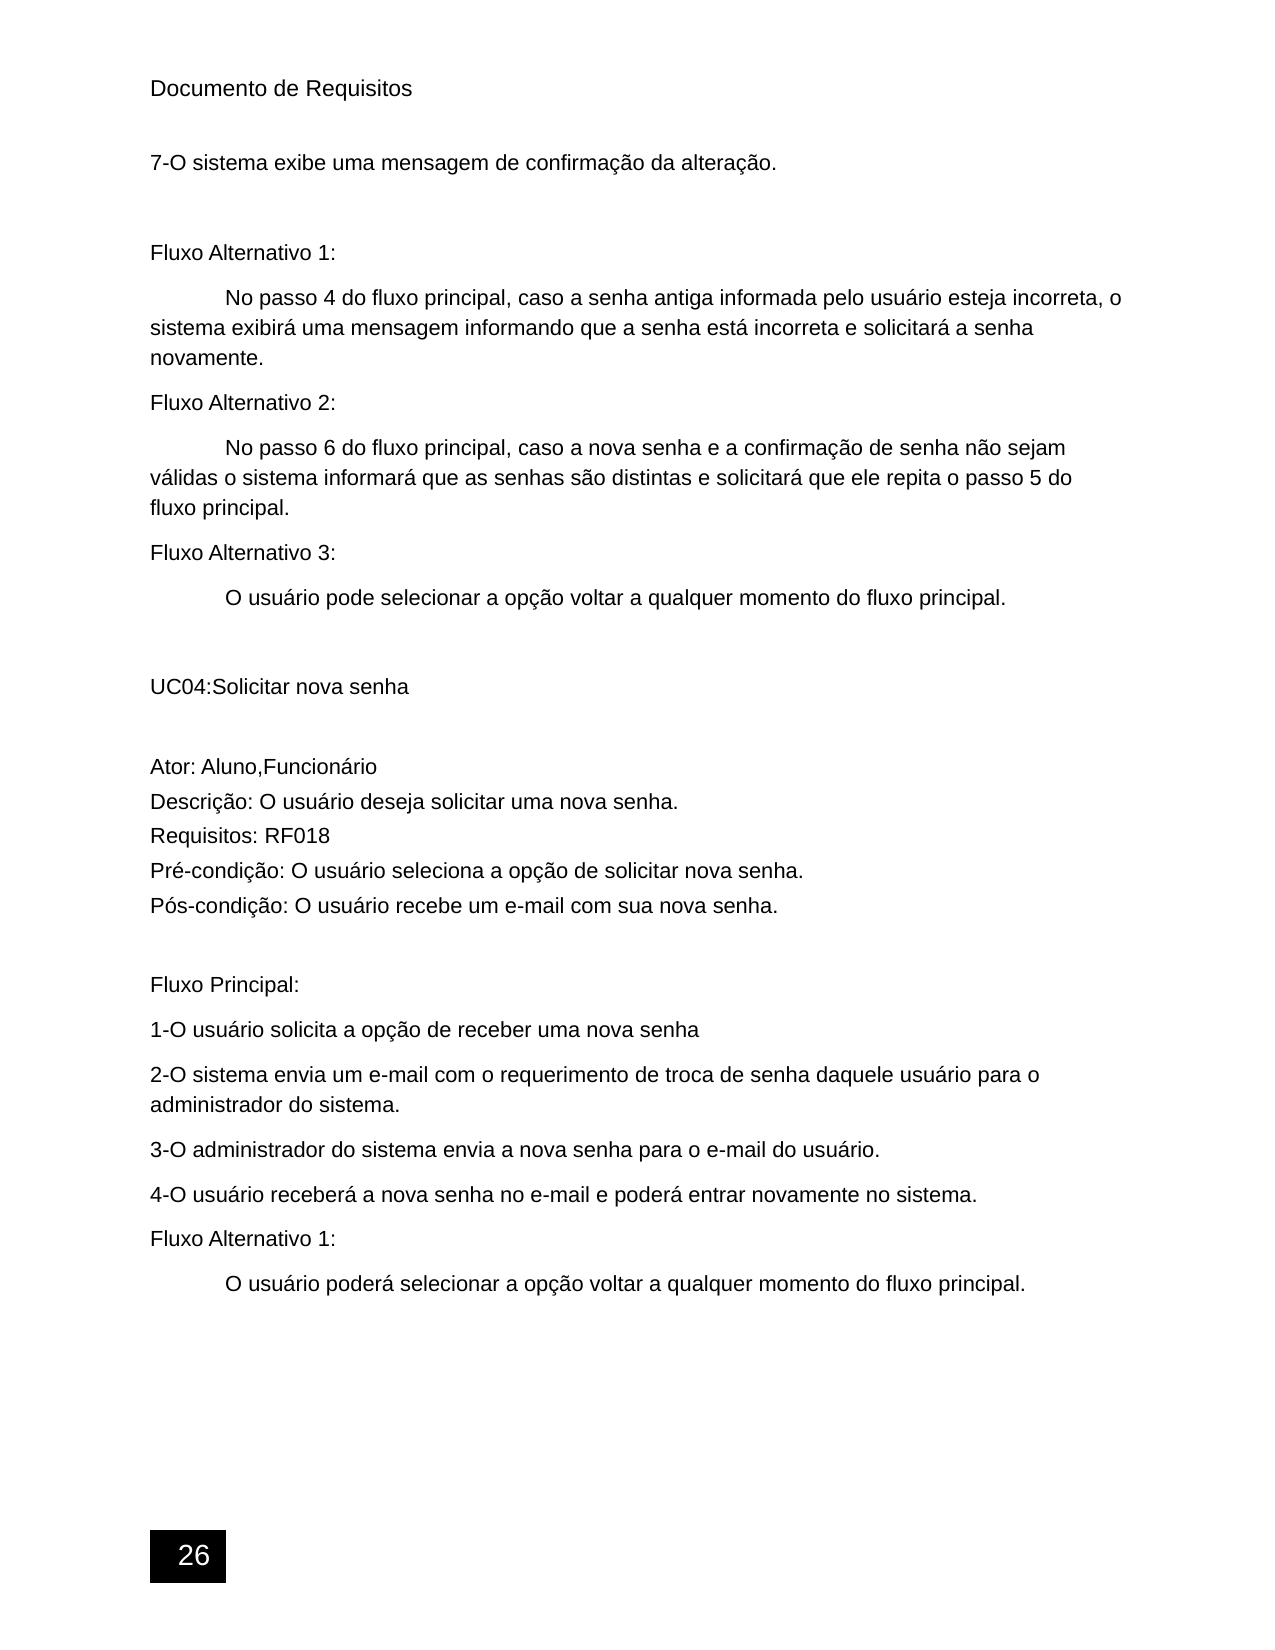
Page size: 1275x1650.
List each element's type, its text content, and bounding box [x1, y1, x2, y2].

text Pós-condição: O usuário recebe um e-mail com sua nova senha. [150, 893, 1125, 918]
text UC04:Solicitar nova senha [150, 674, 1125, 734]
text Descrição: O usuário deseja solicitar uma nova senha. [150, 789, 1125, 814]
text Fluxo Principal: [150, 972, 1125, 997]
text O usuário poderá selecionar a opção voltar a qualquer momento do fluxo principal. [150, 1271, 1125, 1296]
text Requisitos: RF018 [150, 823, 1125, 848]
text 1-O usuário solicita a opção de receber uma nova senha [150, 1017, 1125, 1042]
text 3-O administrador do sistema envia a nova senha para o e-mail do usuário. [150, 1137, 1125, 1162]
text 4-O usuário receberá a nova senha no e-mail e poderá entrar novamente no sistema. [150, 1182, 1125, 1207]
text Pré-condição: O usuário seleciona a opção de solicitar nova senha. [150, 858, 1125, 883]
text Fluxo Alternativo 3: [150, 539, 1125, 565]
text No passo 6 do fluxo principal, caso a nova senha e a confirmação de senha não sejam válidas o sistema informará que as senhas são distintas e solicitará que ele repita o passo 5 do fluxo principal. [150, 434, 1125, 520]
text 7-O sistema exibe uma mensagem de confirmação da alteração. [150, 150, 1125, 175]
text Ator: Aluno,Funcionário [150, 754, 1125, 779]
text Fluxo Alternativo 2: [150, 389, 1125, 415]
text O usuário pode selecionar a opção voltar a qualquer momento do fluxo principal. [150, 584, 1125, 609]
text No passo 4 do fluxo principal, caso a senha antiga informada pelo usuário esteja incorreta, o sistema exibirá uma mensagem informando que a senha está incorreta e solicitará a senha novamente. [150, 284, 1125, 370]
text 2-O sistema envia um e-mail com o requerimento de troca de senha daquele usuário para o administrador do sistema. [150, 1062, 1125, 1117]
text Fluxo Alternativo 1: [150, 1226, 1125, 1252]
text Fluxo Alternativo 1: [150, 239, 1125, 265]
